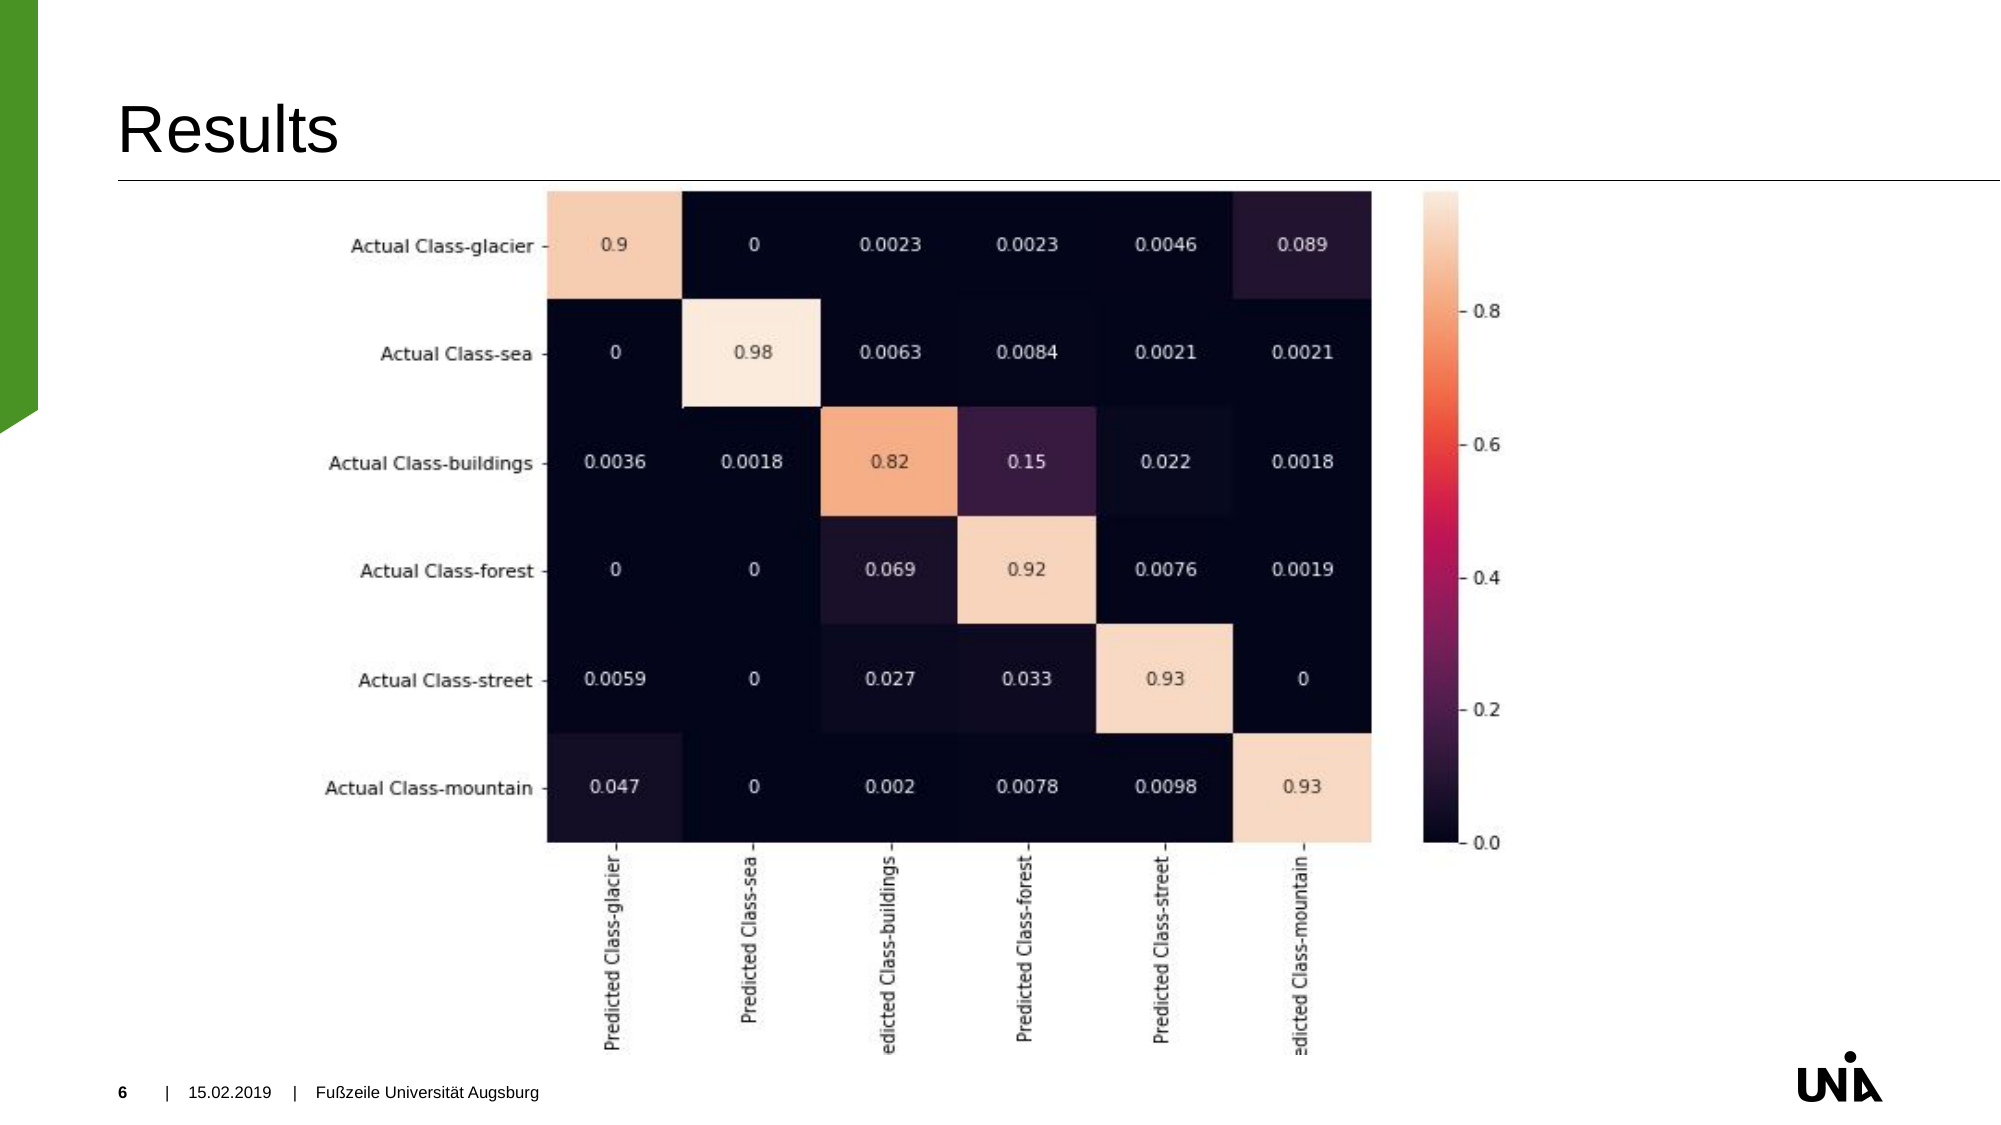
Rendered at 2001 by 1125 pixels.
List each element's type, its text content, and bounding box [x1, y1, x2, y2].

title Results [117, 0, 1882, 167]
picture [1798, 1051, 1883, 1102]
picture [322, 183, 1531, 1055]
slide_number | 15.02.2019 [171, 1066, 292, 1102]
slide_number [118, 1066, 171, 1102]
footer | Fußzeile Universität Augsburg [292, 1066, 1490, 1102]
